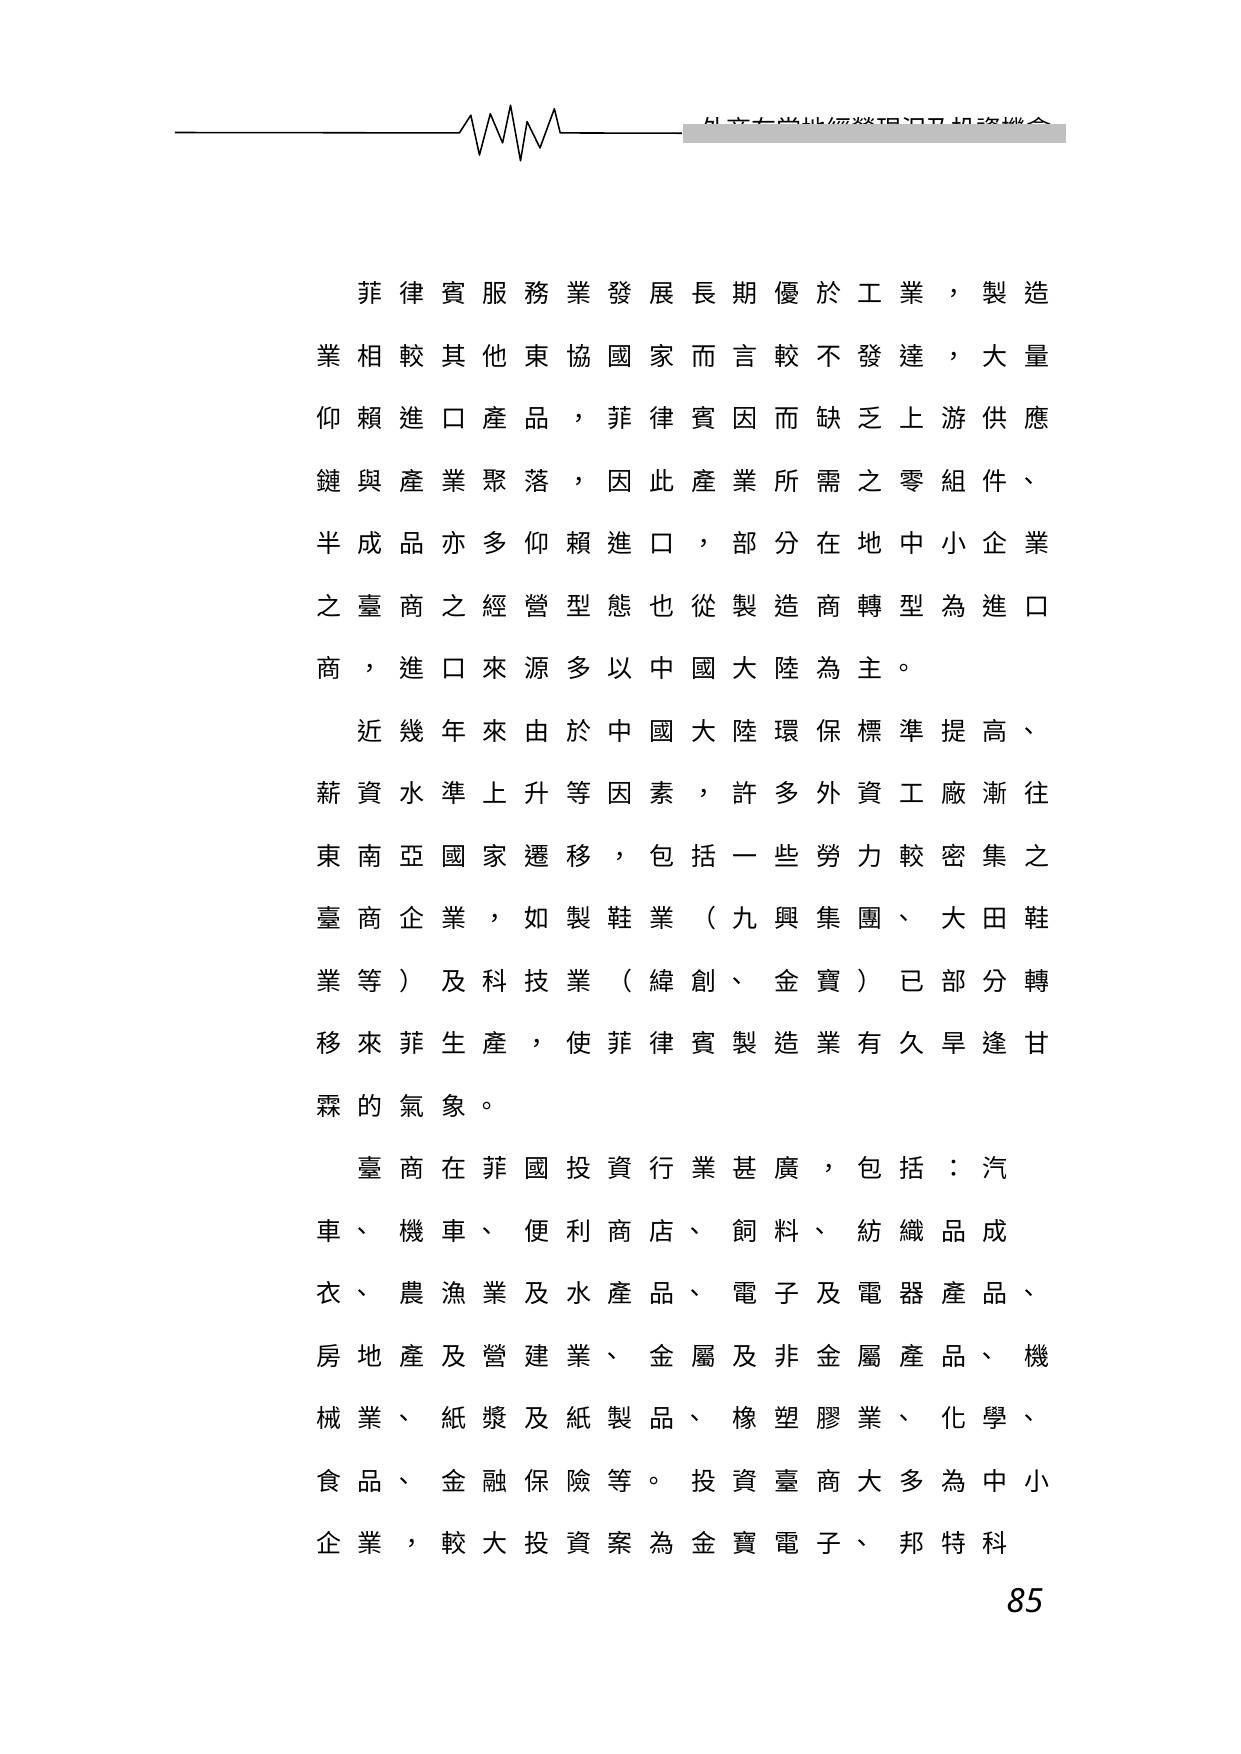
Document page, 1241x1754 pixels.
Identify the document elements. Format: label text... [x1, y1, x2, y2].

text 臺商在菲國投資行業甚廣，包括：汽車、機車、便利商店、飼料、紡織品成衣、農漁業及水產品、電子及電器產品、房地產及營建業、金屬及非金屬產品、機械業、紙漿及紙製品、橡塑膠業、化學、食品、金融保險等。投資臺商大多為中小企業，較大投資案為金寶電子、邦特科 [281, 1125, 1058, 1563]
text 近幾年來由於中國大陸環保標準提高、薪資水準上升等因素，許多外資工廠漸往東南亞國家遷移，包括一些勞力較密集之臺商企業，如製鞋業（九興集團、大田鞋業等）及科技業（緯創、金寶）已部分轉移來菲生產，使菲律賓製造業有久旱逢甘霖的氣象。 [281, 688, 1058, 1125]
text 菲律賓服務業發展長期優於工業，製造業相較其他東協國家而言較不發達，大量仰賴進口產品，菲律賓因而缺乏上游供應鏈與產業聚落，因此產業所需之零組件、半成品亦多仰賴進口，部分在地中小企業之臺商之經營型態也從製造商轉型為進口商，進口來源多以中國大陸為主。 [281, 250, 1058, 688]
